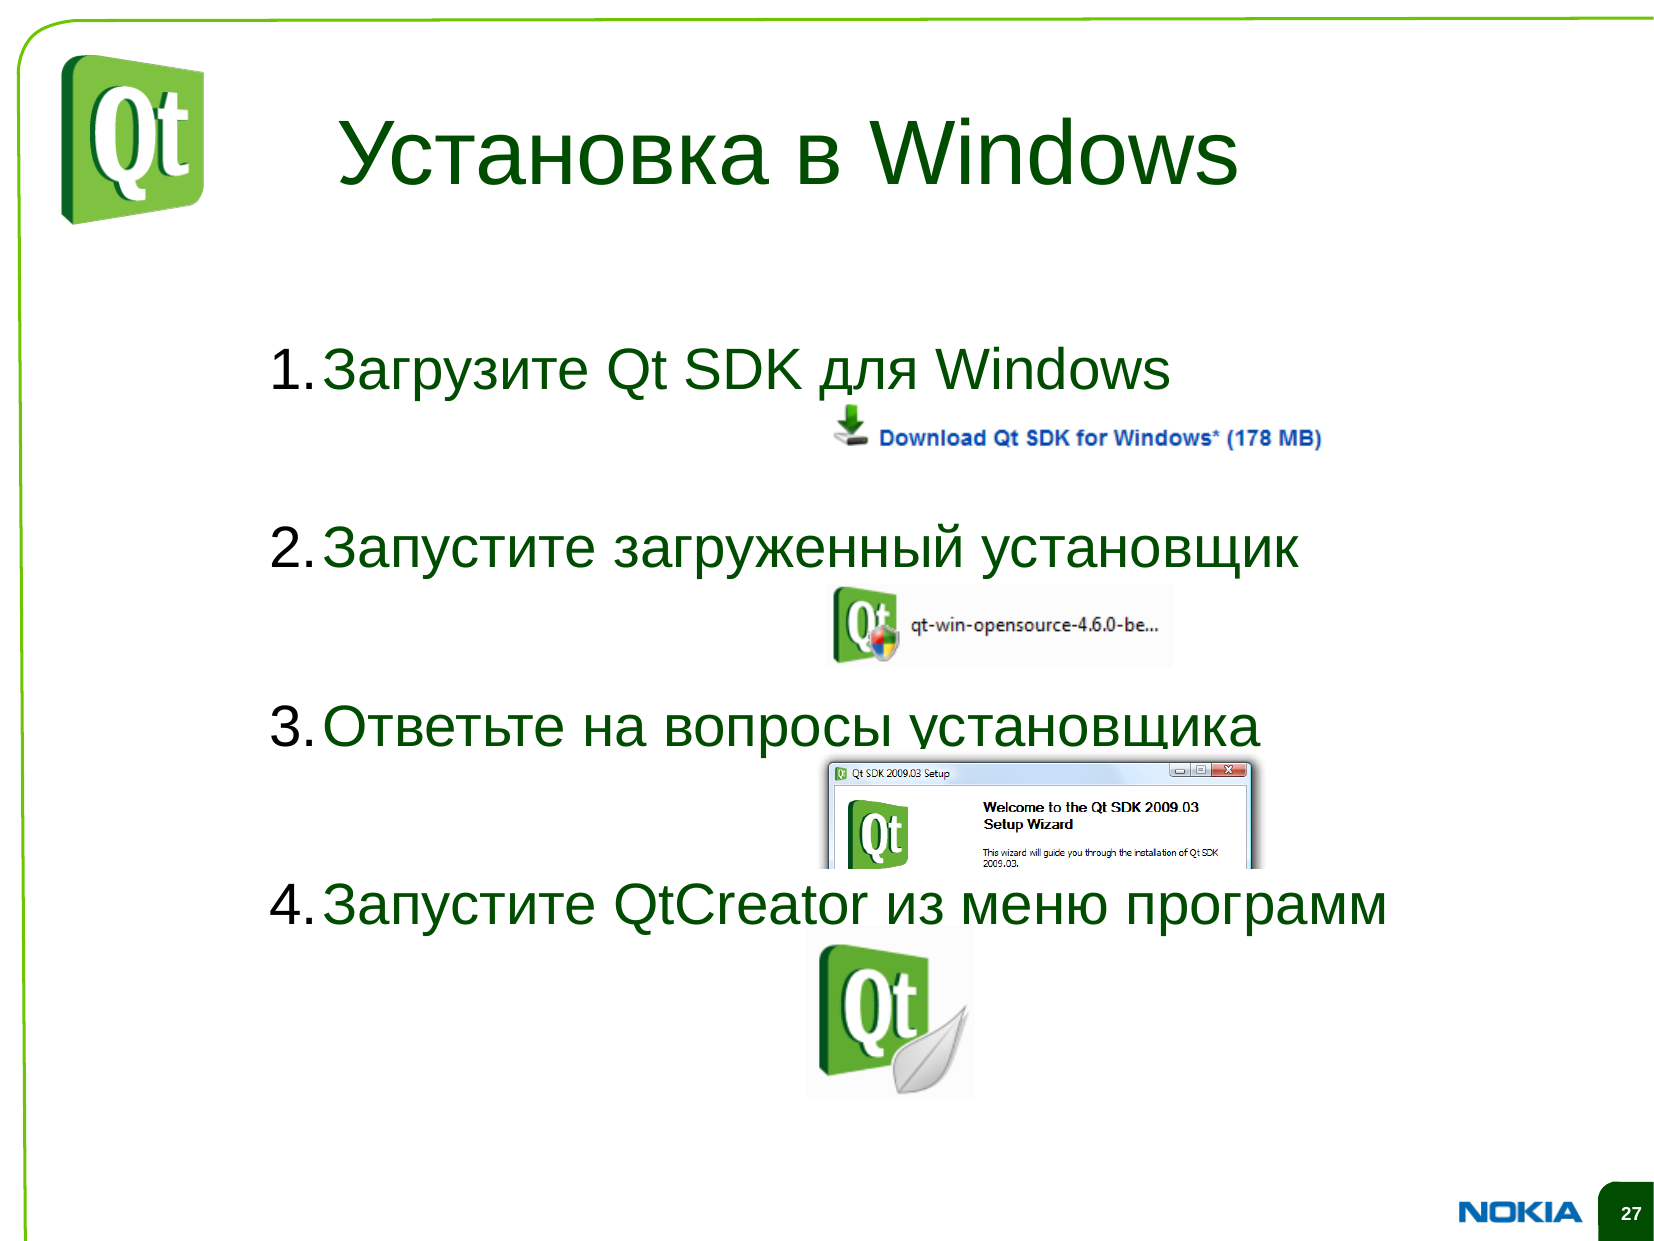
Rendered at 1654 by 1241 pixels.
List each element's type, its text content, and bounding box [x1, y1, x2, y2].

picture [61, 55, 204, 225]
title Установка в Windows [251, 49, 1327, 257]
picture [826, 584, 1173, 668]
picture [1459, 1201, 1583, 1223]
picture [826, 395, 1333, 462]
list Загрузите Qt SDK для Windows Запустите загруженный установщик Ответьте на вопросы установщика Запустите QtCreator из меню программ [251, 336, 1571, 1156]
picture [807, 926, 975, 1099]
picture [815, 749, 1270, 869]
